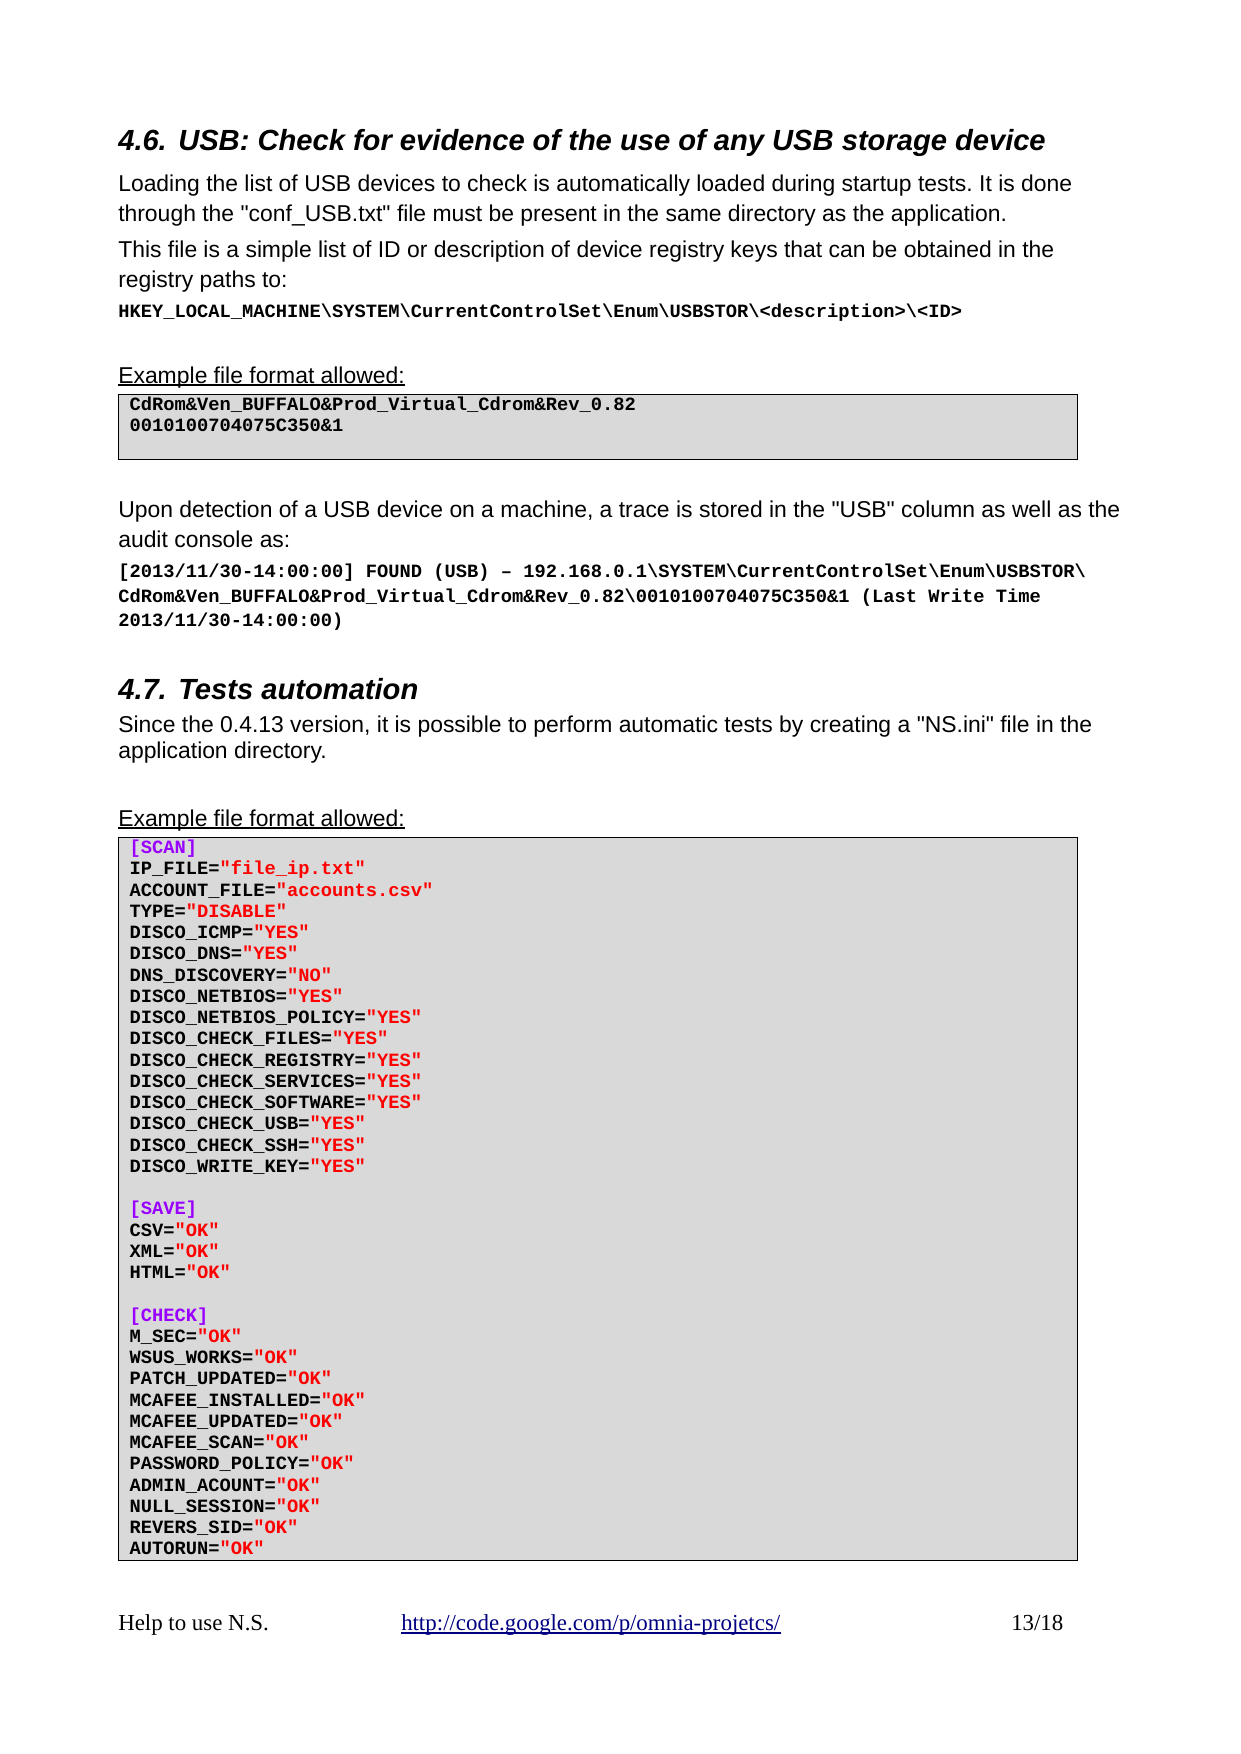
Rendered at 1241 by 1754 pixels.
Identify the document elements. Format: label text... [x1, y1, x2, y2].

table_header CdRom&Ven_BUFFALO&Prod_Virtual_Cdrom&Rev_0.82 0010100704075C350&1 [119, 395, 1077, 459]
text HKEY_LOCAL_MACHINE\SYSTEM\CurrentControlSet\Enum\USBSTOR\<description>\<ID> [118, 302, 1122, 323]
text Upon detection of a USB device on a machine, a trace is stored in the "USB" column as well as the audit console as: [118, 496, 1122, 552]
text Since the 0.4.13 version, it is possible to perform automatic tests by creating a "NS.ini" file in the application directory. [118, 711, 1122, 764]
text Example file format allowed: [118, 804, 1122, 831]
table_header [SCAN] IP_FILE="file_ip.txt" ACCOUNT_FILE="accounts.csv" TYPE="DISABLE" DISCO_ICMP="YES" DISCO_DNS="YES" DNS_DISCOVERY="NO" DISCO_NETBIOS="YES" DISCO_NETBIOS_POLICY="YES" DISCO_CHECK_FILES="YES" DISCO_CHECK_REGISTRY="YES" DISCO_CHECK_SERVICES="YES" DISCO_CHECK_SOFTWARE="YES" DISCO_CHECK_USB="YES" DISCO_CHECK_SSH="YES" DISCO_WRITE_KEY="YES" [SAVE] CSV="OK" XML="OK" HTML="OK" [CHECK] M_SEC="OK" WSUS_WORKS="OK" PATCH_UPDATED="OK" MCAFEE_INSTALLED="OK" MCAFEE_UPDATED="OK" MCAFEE_SCAN="OK" PASSWORD_POLICY="OK" ADMIN_ACOUNT="OK" NULL_SESSION="OK" REVERS_SID="OK" AUTORUN="OK" [119, 838, 1077, 1560]
text Loading the list of USB devices to check is automatically loaded during startup tests. It is done through the "conf_USB.txt" file must be present in the same directory as the application. [118, 169, 1122, 226]
text This file is a simple list of ID or description of device registry keys that can be obtained in the registry paths to: [118, 236, 1122, 292]
subtitle USB: Check for evidence of the use of any USB storage device [118, 123, 1122, 157]
text Example file format allowed: [118, 362, 1122, 388]
subtitle Tests automation [118, 672, 1122, 705]
text [2013/11/30-14:00:00] FOUND (USB) – 192.168.0.1\SYSTEM\CurrentControlSet\Enum\USBSTOR\CdRom&Ven_BUFFALO&Prod_Virtual_Cdrom&Rev_0.82\0010100704075C350&1 (Last Write Time 2013/11/30-14:00:00) [118, 562, 1122, 632]
